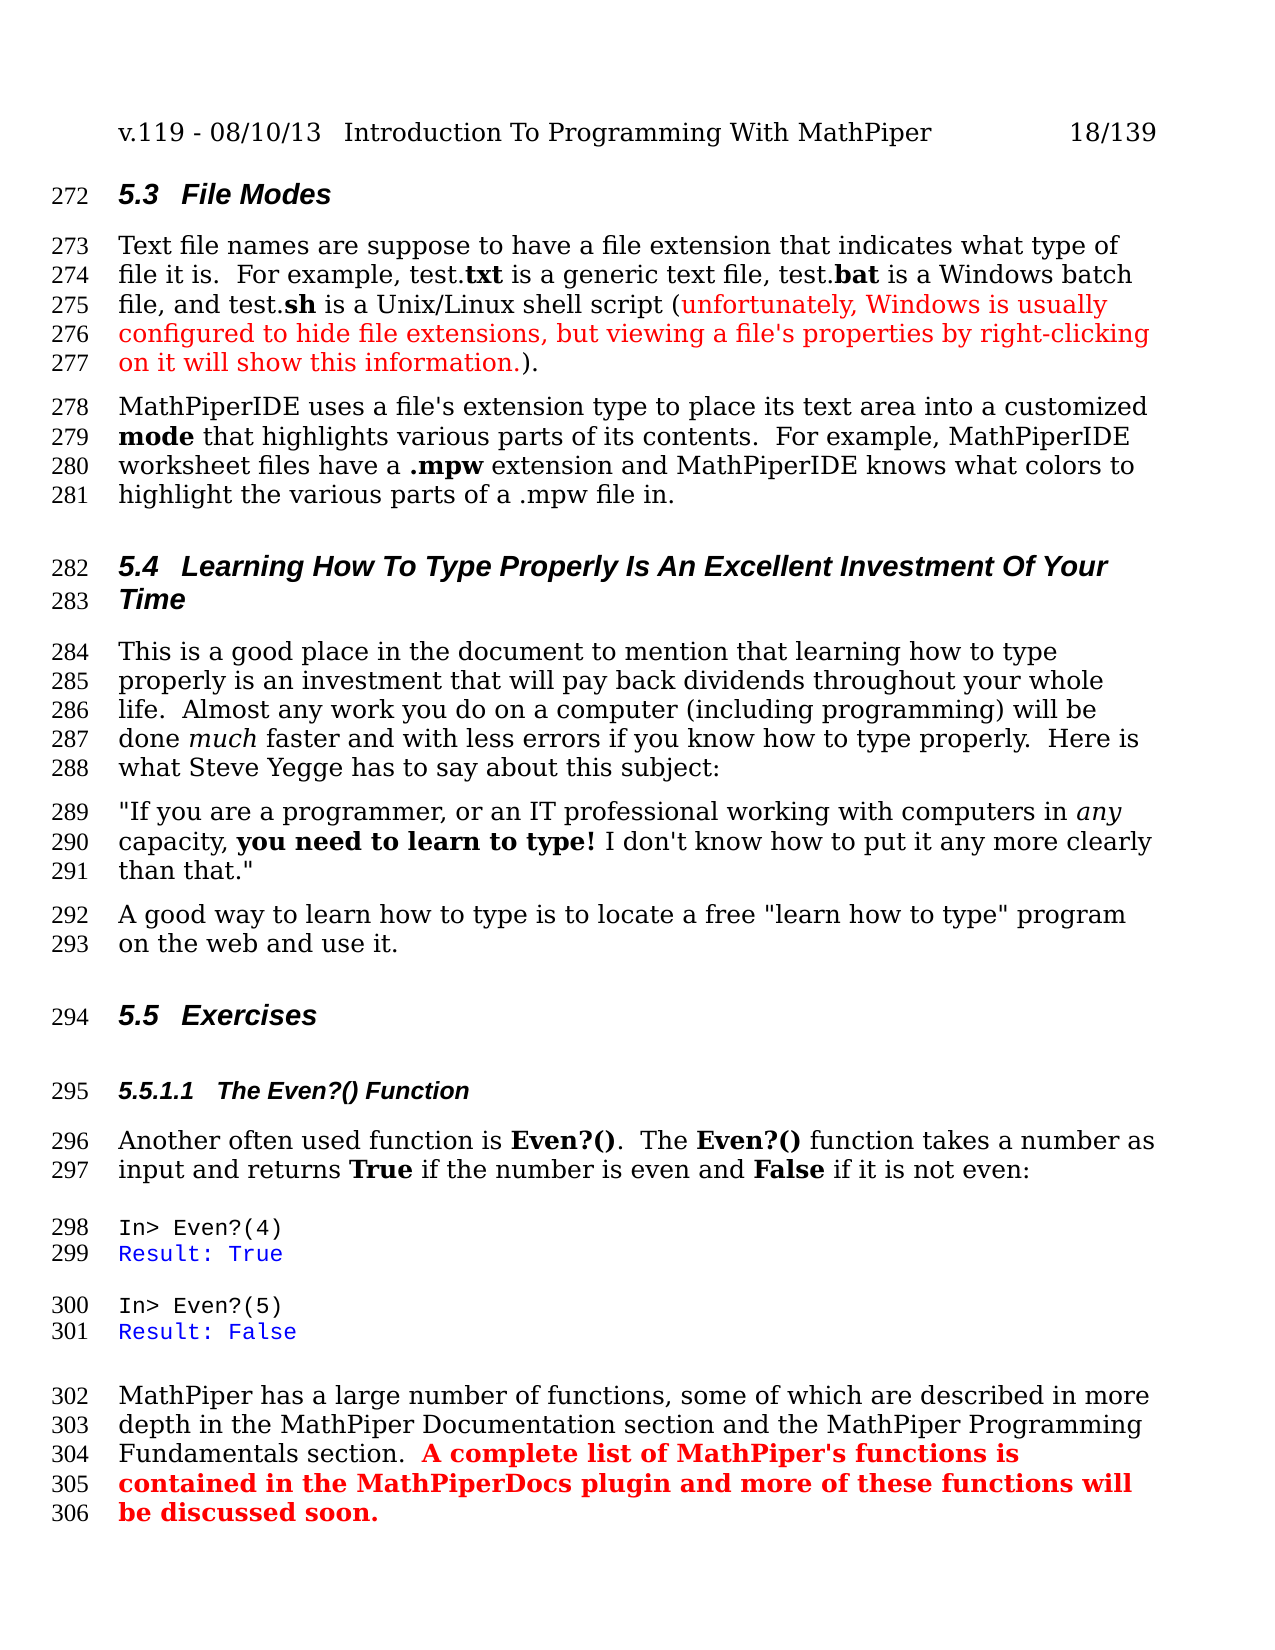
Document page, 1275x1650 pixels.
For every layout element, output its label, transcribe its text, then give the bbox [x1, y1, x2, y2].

text Result: True [118, 1242, 1157, 1268]
text Text file names are suppose to have a file extension that indicates what type of file it is. For example, test.txt is a generic text file, test.bat is a Windows batch file, and test.sh is a Unix/Linux shell script (unfortunately, Windows is usually configured to hide file extensions, but viewing a file's properties by right-clicking on it will show this information.). [118, 231, 1157, 377]
text Another often used function is Even?(). The Even?() function takes a number as input and returns True if the number is even and False if it is not even: [118, 1126, 1157, 1184]
subtitle Exercises [118, 998, 1157, 1031]
text A good way to learn how to type is to locate a free "learn how to type" program on the web and use it. [118, 900, 1157, 958]
text Result: False [118, 1320, 1157, 1346]
text MathPiper has a large number of functions, some of which are described in more depth in the MathPiper Documentation section and the MathPiper Programming Fundamentals section. A complete list of MathPiper's functions is contained in the MathPiperDocs plugin and more of these functions will be discussed soon. [118, 1381, 1157, 1527]
subtitle The Even?() Function [118, 1076, 1157, 1105]
text This is a good place in the document to mention that learning how to type properly is an investment that will pay back dividends throughout your whole life. Almost any work you do on a computer (including programming) will be done much faster and with less errors if you know how to type properly. Here is what Steve Yegge has to say about this subject: [118, 637, 1157, 782]
text MathPiperIDE uses a file's extension type to place its text area into a customized mode that highlights various parts of its contents. For example, MathPiperIDE worksheet files have a .mpw extension and MathPiperIDE knows what colors to highlight the various parts of a .mpw file in. [118, 392, 1157, 509]
text In> Even?(4) [118, 1216, 1157, 1242]
text "If you are a programmer, or an IT professional working with computers in any capacity, you need to learn to type! I don't know how to put it any more clearly than that." [118, 797, 1157, 885]
subtitle File Modes [118, 177, 1157, 210]
text In> Even?(5) [118, 1294, 1157, 1320]
subtitle Learning How To Type Properly Is An Excellent Investment Of Your Time [118, 549, 1157, 616]
